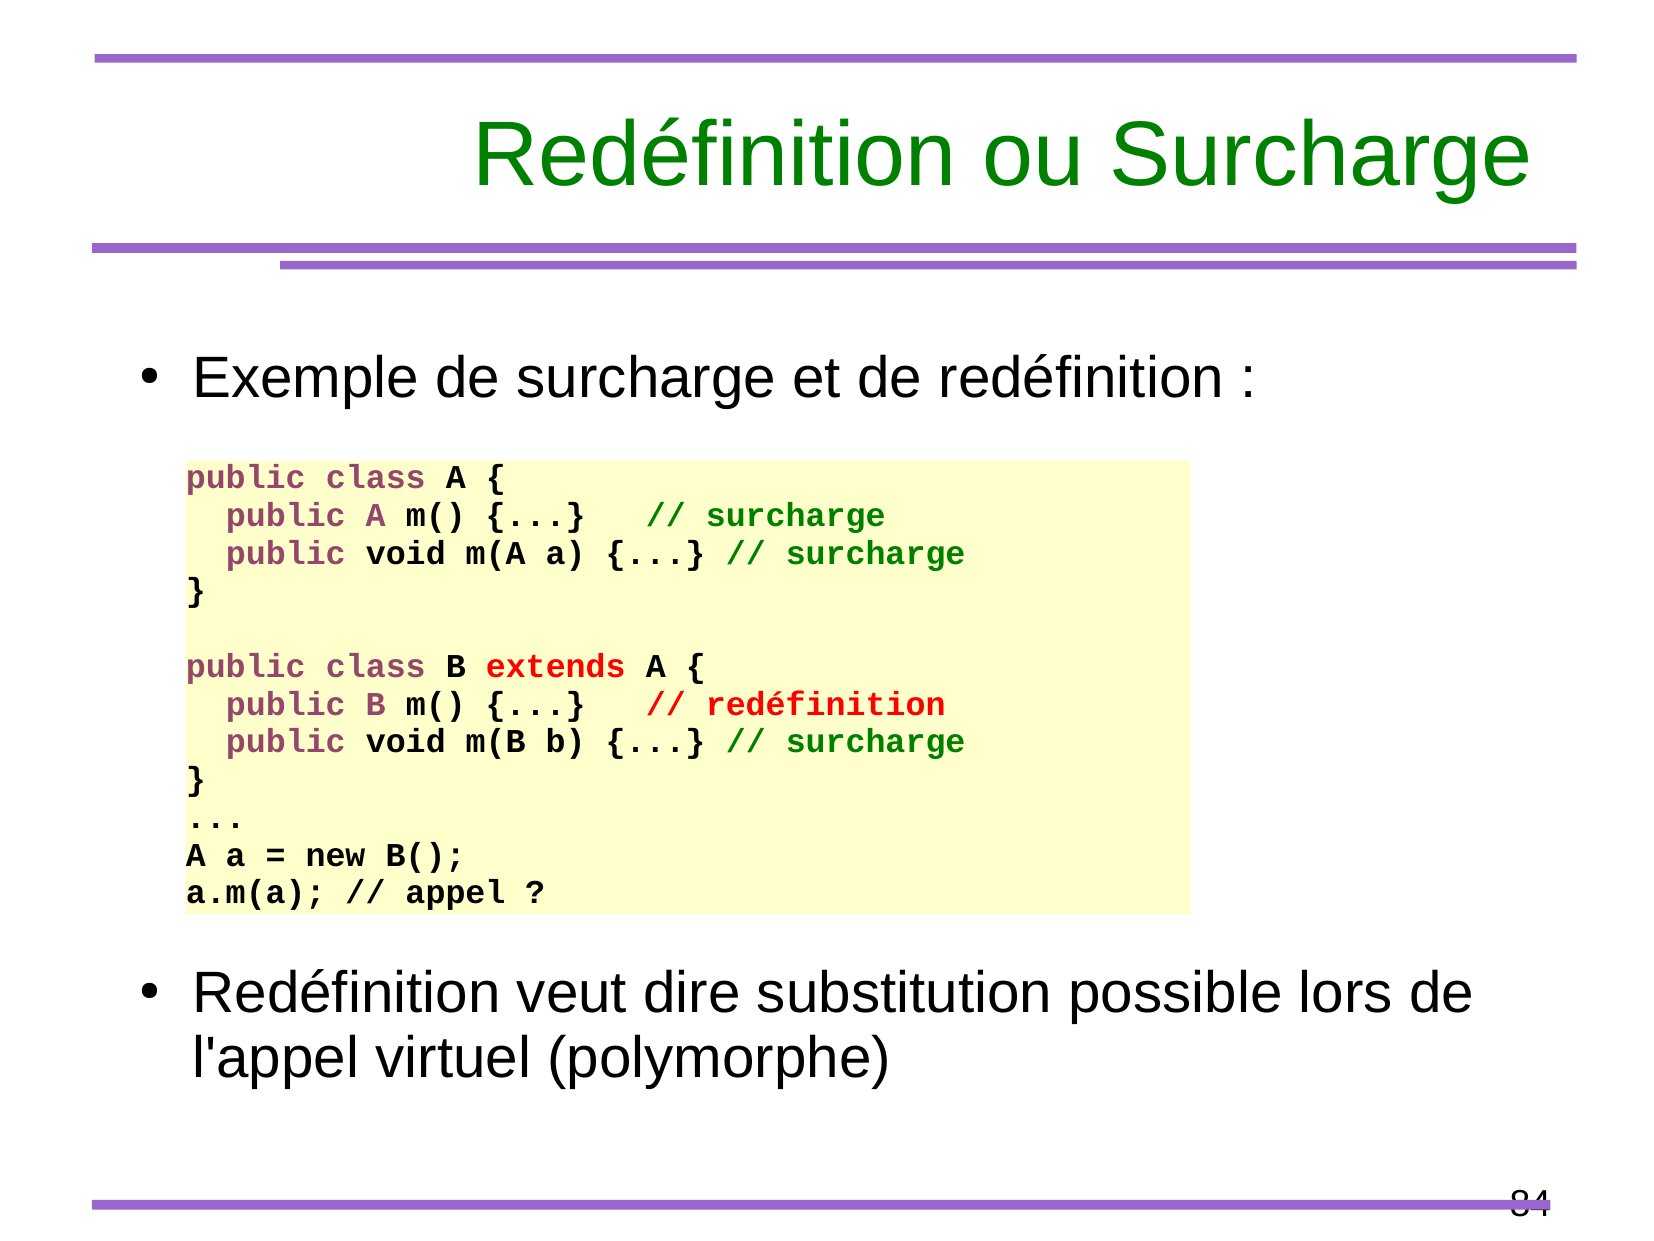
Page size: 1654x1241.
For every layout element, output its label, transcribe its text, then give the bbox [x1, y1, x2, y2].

text_box public class A { public A m() {...} // surcharge public void m(A a) {...} // surcharge } public class B extends A { public B m() {...} // redéfinition public void m(B b) {...} // surcharge } ... A a = new B(); a.m(a); // appel ? [185, 460, 1190, 914]
title Redéfinition ou Surcharge [121, 49, 1534, 257]
list Exemple de surcharge et de redéfinition : Redéfinition veut dire substitution possible lors de l'appel virtuel (polymorphe) [121, 344, 1534, 1127]
